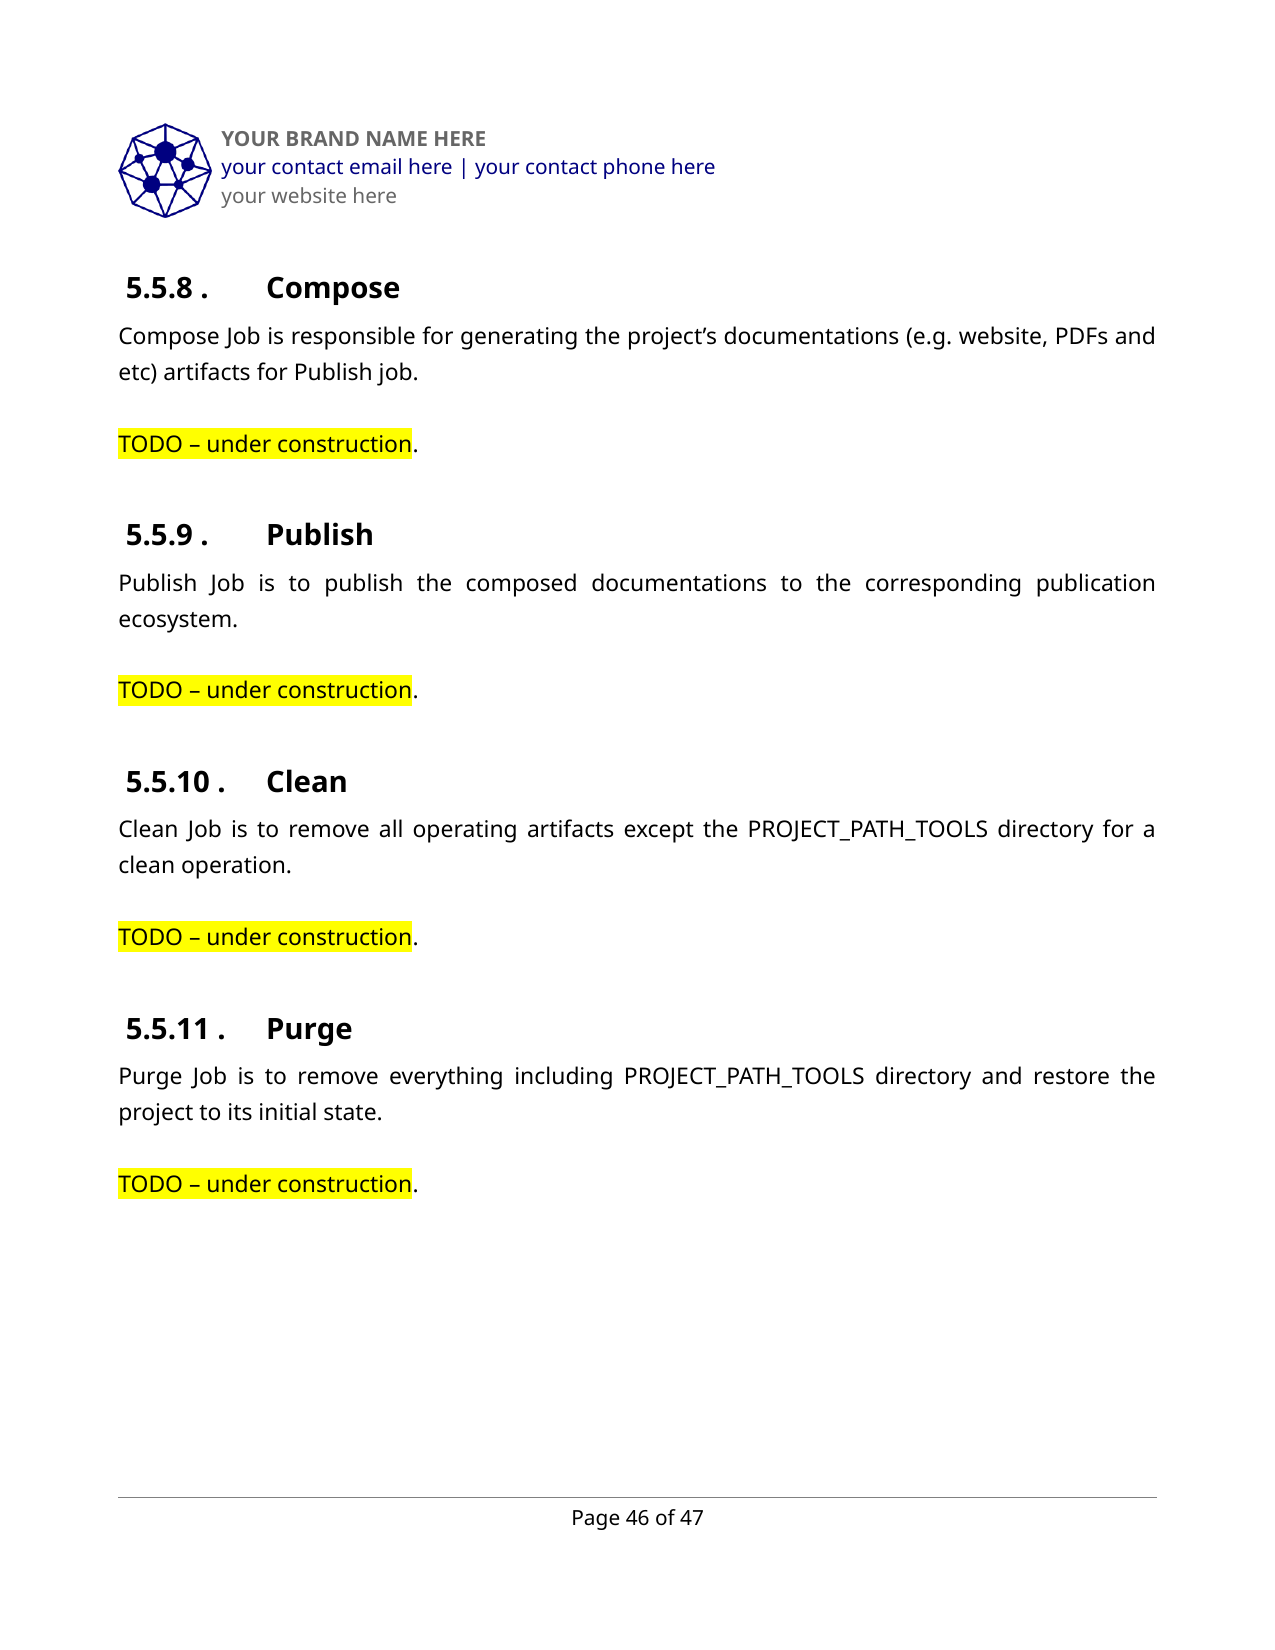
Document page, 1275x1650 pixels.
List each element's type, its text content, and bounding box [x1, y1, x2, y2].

subtitle Clean [118, 761, 1157, 801]
text TODO – under construction. [118, 428, 1157, 459]
text TODO – under construction. [118, 674, 1157, 706]
text Publish Job is to publish the composed documentations to the corresponding publication ecosystem. [118, 567, 1157, 634]
text Compose Job is responsible for generating the project’s documentations (e.g. website, PDFs and etc) artifacts for Publish job. [118, 320, 1157, 387]
text Clean Job is to remove all operating artifacts except the PROJECT_PATH_TOOLS directory for a clean operation. [118, 813, 1157, 881]
subtitle Publish [118, 514, 1157, 554]
subtitle Compose [118, 267, 1157, 307]
picture [118, 123, 212, 218]
subtitle Purge [118, 1008, 1157, 1048]
text Purge Job is to remove everything including PROJECT_PATH_TOOLS directory and restore the project to its initial state. [118, 1060, 1157, 1127]
text TODO – under construction. [118, 921, 1157, 952]
text TODO – under construction. [118, 1168, 1157, 1199]
